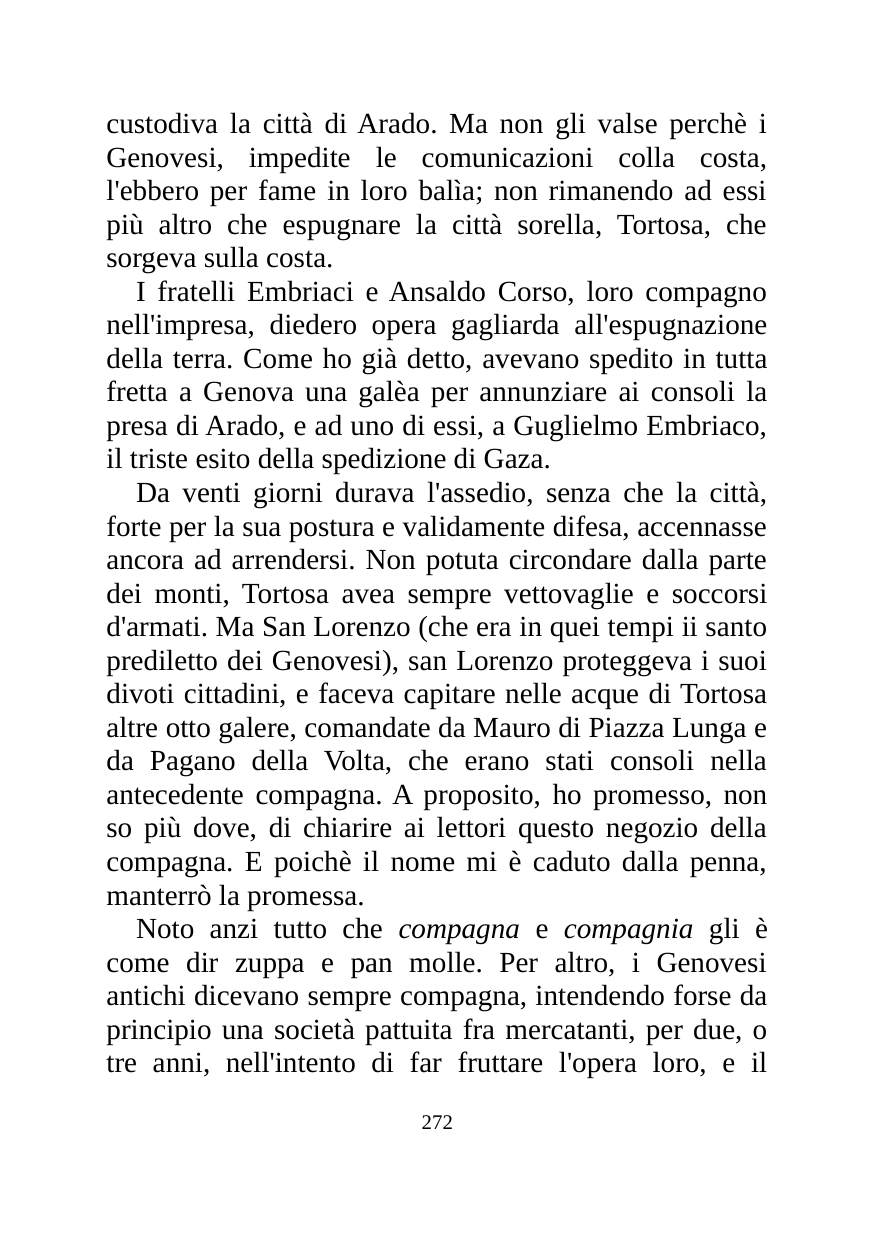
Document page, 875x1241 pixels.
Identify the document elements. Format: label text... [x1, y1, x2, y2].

text Da venti giorni durava l'assedio, senza che la città, forte per la sua postura e validamente difesa, accennasse ancora ad arrendersi. Non potuta circondare dalla parte dei monti, Tortosa avea sempre vettovaglie e soccorsi d'armati. Ma San Lorenzo (che era in quei tempi ii santo prediletto dei Genovesi), san Lorenzo proteggeva i suoi divoti cittadini, e faceva capitare nelle acque di Tortosa altre otto galere, comandate da Mauro di Piazza Lunga e da Pagano della Volta, che erano stati consoli nella antecedente compagna. A proposito, ho promesso, non so più dove, di chiarire ai lettori questo negozio della compagna. E poichè il nome mi è caduto dalla penna, manterrò la promessa. [106, 475, 768, 911]
text I fratelli Embriaci e Ansaldo Corso, loro compagno nell'impresa, diedero opera gagliarda all'espugnazione della terra. Come ho già detto, avevano spedito in tutta fretta a Genova una galèa per annunziare ai consoli la presa di Arado, e ad uno di essi, a Guglielmo Embriaco, il triste esito della spedizione di Gaza. [106, 274, 768, 475]
text custodiva la città di Arado. Ma non gli valse perchè i Genovesi, impedite le comunicazioni colla costa, l'ebbero per fame in loro balìa; non rimanendo ad essi più altro che espugnare la città sorella, Tortosa, che sorgeva sulla costa. [106, 106, 768, 274]
text Noto anzi tutto che compagna e compagnia gli è come dir zuppa e pan molle. Per altro, i Genovesi antichi dicevano sempre compagna, intendendo forse da principio una società pattuita fra mercatanti, per due, o tre anni, nell'intento di far fruttare l'opera loro, e il [106, 911, 768, 1079]
